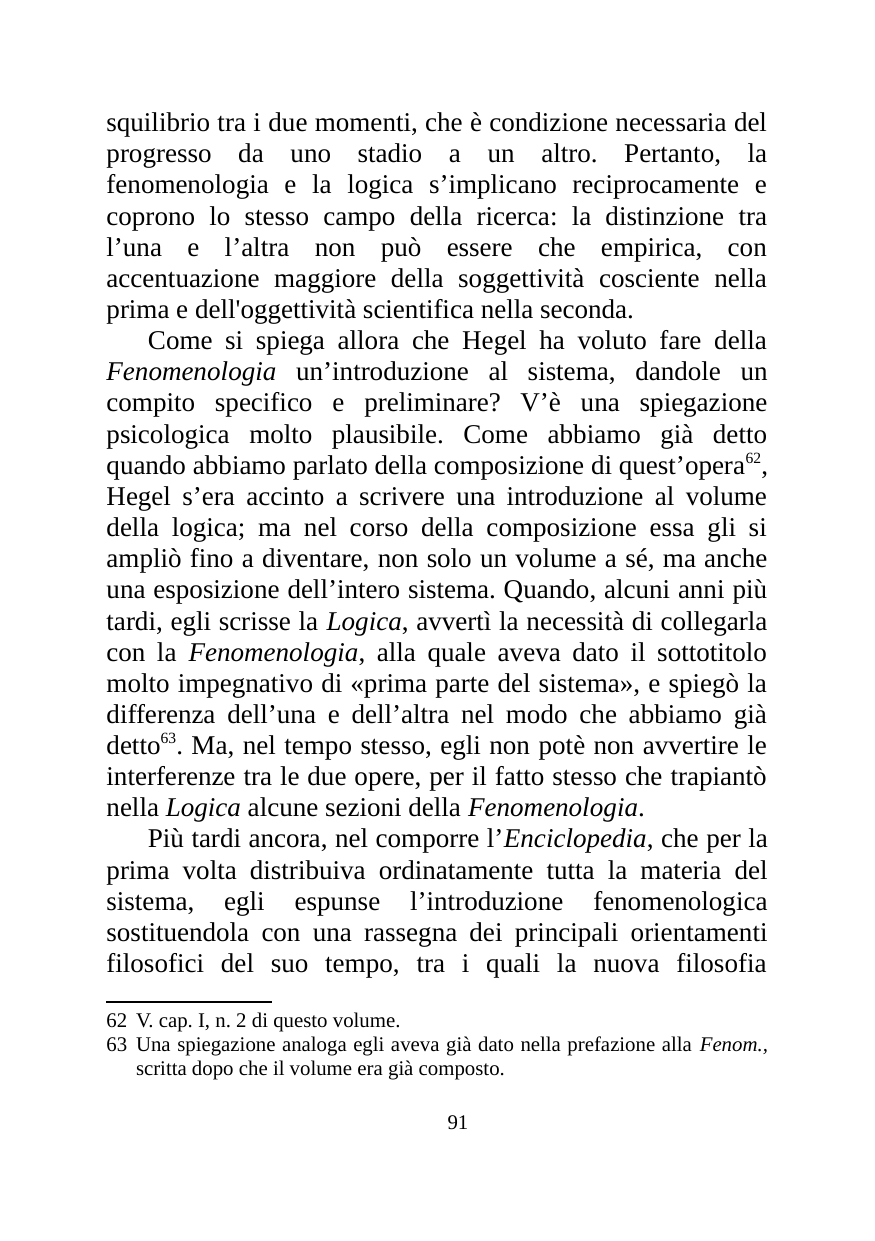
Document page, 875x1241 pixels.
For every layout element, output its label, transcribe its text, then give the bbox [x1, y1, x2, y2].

text squilibrio tra i due momenti, che è condizione necessaria del progresso da uno stadio a un altro. Pertanto, la fenomenologia e la logica s’implicano reciprocamente e coprono lo stesso campo della ricerca: la distinzione tra l’una e l’altra non può essere che empirica, con accentuazione maggiore della soggettività cosciente nella prima e dell'oggettività scientifica nella seconda. [106, 106, 768, 324]
text Più tardi ancora, nel comporre l’Enciclopedia, che per la prima volta distribuiva ordinatamente tutta la materia del sistema, egli espunse l’introduzione fenomenologica sostituendola con una rassegna dei principali orientamenti filosofici del suo tempo, tra i quali la nuova filosofia [106, 823, 768, 978]
text Una spiegazione analoga egli aveva già dato nella prefazione alla Fenom., scritta dopo che il volume era già composto. [106, 1032, 768, 1080]
text V. cap. I, n. 2 di questo volume. [106, 1008, 768, 1032]
text Come si spiega allora che Hegel ha voluto fare della Fenomenologia un’introduzione al sistema, dandole un compito specifico e preliminare? V’è una spiegazione psicologica molto plausibile. Come abbiamo già detto quando abbiamo parlato della composizione di quest’opera, Hegel s’era accinto a scrivere una introduzione al volume della logica; ma nel corso della composizione essa gli si ampliò fino a diventare, non solo un volume a sé, ma anche una esposizione dell’intero sistema. Quando, alcuni anni più tardi, egli scrisse la Logica, avvertì la necessità di collegarla con la Fenomenologia, alla quale aveva dato il sottotitolo molto impegnativo di «prima parte del sistema», e spiegò la differenza dell’una e dell’altra nel modo che abbiamo già detto. Ma, nel tempo stesso, egli non potè non avvertire le interferenze tra le due opere, per il fatto stesso che trapiantò nella Logica alcune sezioni della Fenomenologia. [106, 324, 768, 823]
